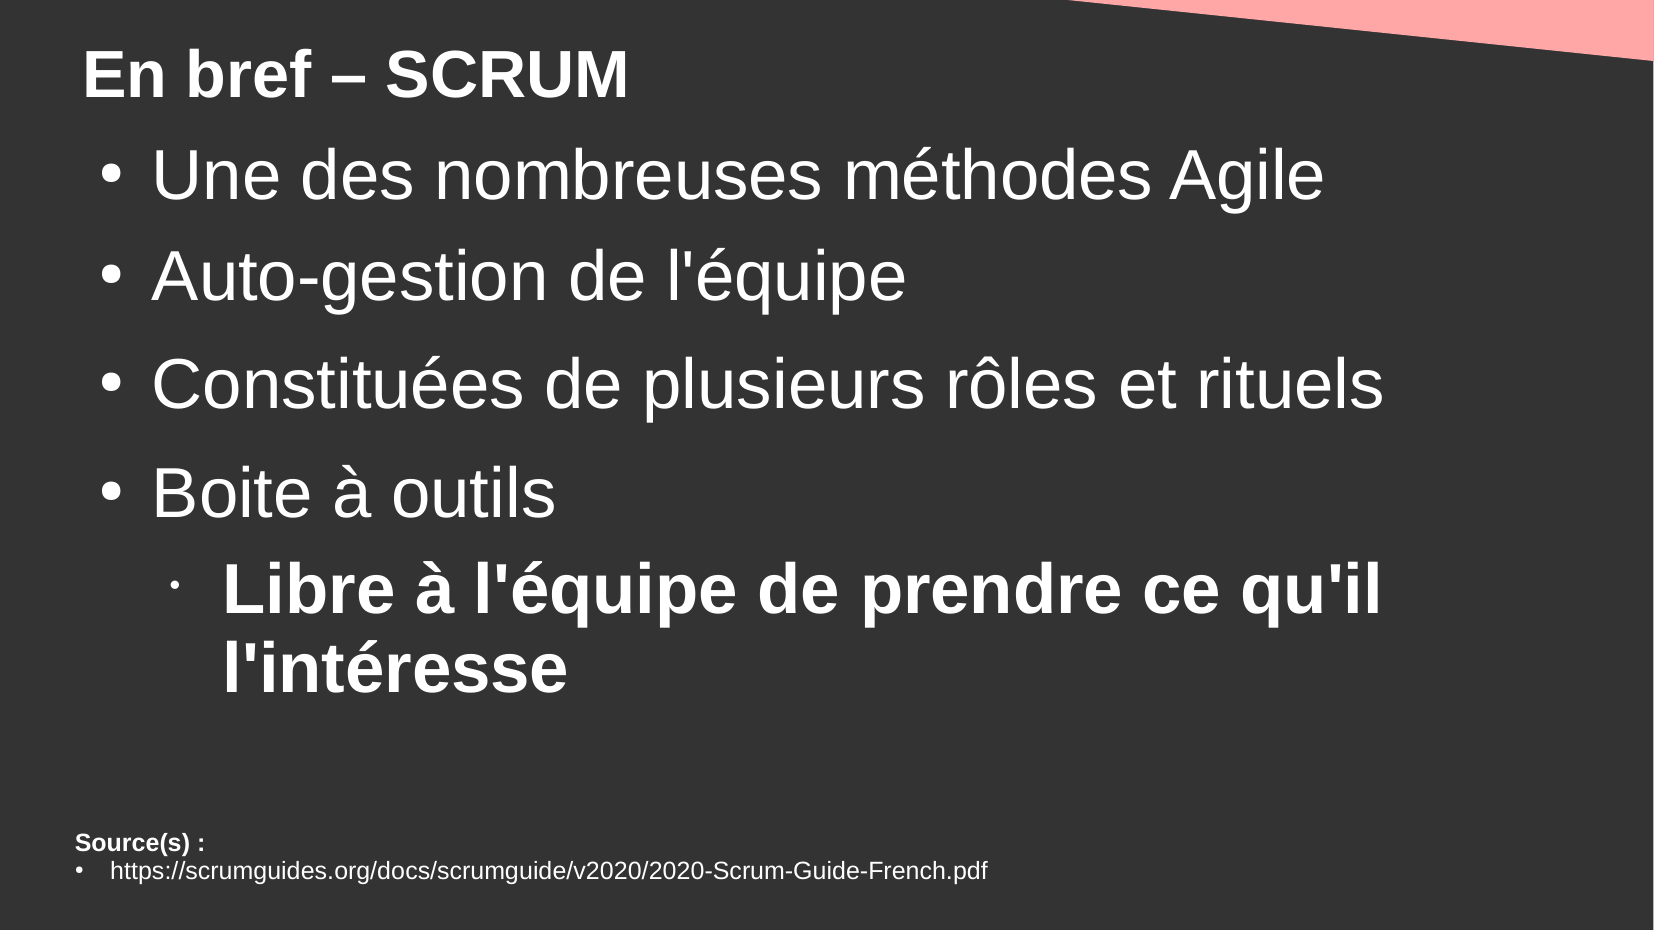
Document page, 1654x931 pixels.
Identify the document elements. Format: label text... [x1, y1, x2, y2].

text_box [1067, 0, 1654, 62]
title En bref – SCRUM [82, 37, 1571, 122]
list Une des nombreuses méthodes Agile Auto-gestion de l'équipe Constituées de plusieurs rôles et rituels Boite à outils Libre à l'équipe de prendre ce qu'il l'intéresse [80, 135, 1620, 777]
text_box Source(s) : https://scrumguides.org/docs/scrumguide/v2020/2020-Scrum-Guide-French.pdf [59, 821, 1546, 920]
